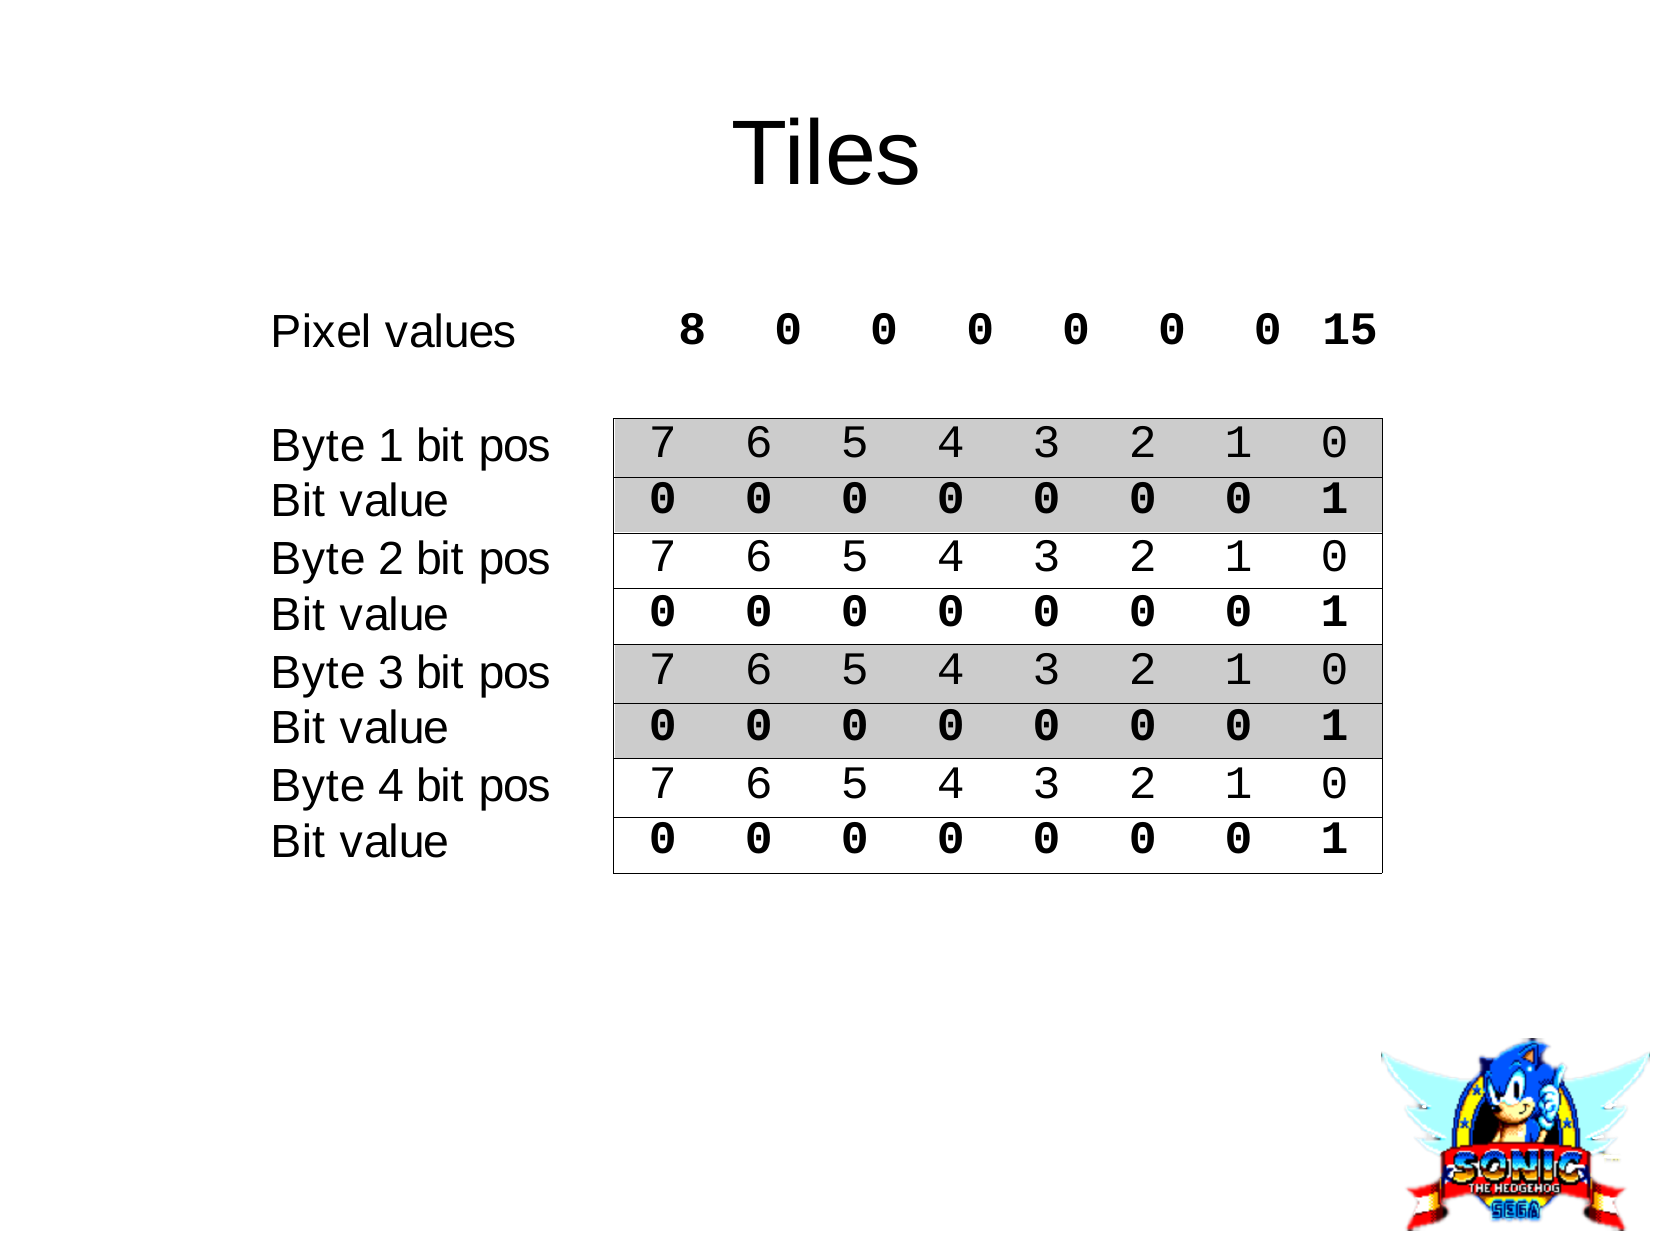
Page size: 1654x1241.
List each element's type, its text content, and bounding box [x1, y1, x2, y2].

title Tiles [82, 49, 1571, 257]
picture [1381, 1038, 1650, 1231]
chart [265, 307, 1388, 878]
